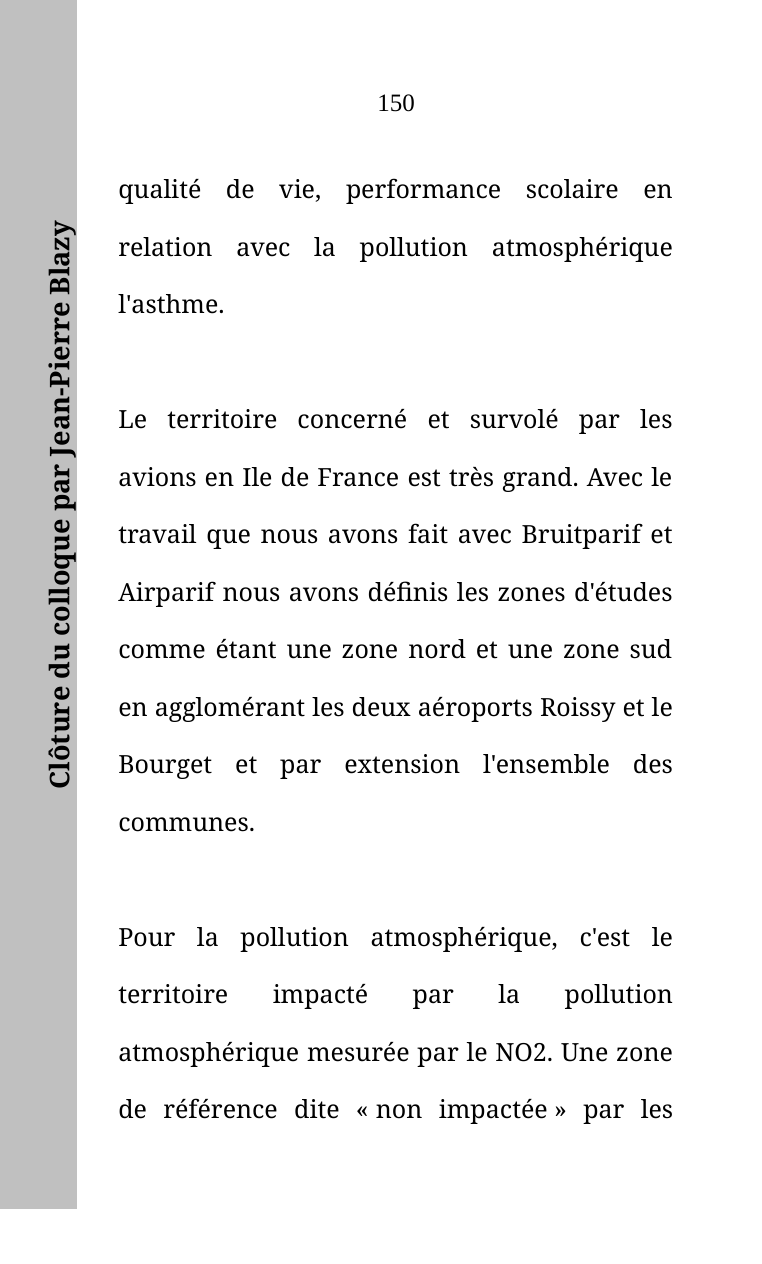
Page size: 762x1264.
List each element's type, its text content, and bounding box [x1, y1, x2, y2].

text qualité de vie, performance scolaire en relation avec la pollution atmosphérique l'asthme. [118, 147, 673, 321]
text Pour la pollution atmosphérique, c'est le territoire impacté par la pollution atmosphérique mesurée par le NO2. Une zone de référence dite « non impactée » par les [118, 896, 673, 1126]
text Clôture du colloque par Jean-Pierre Blazy [0, 187, 77, 789]
text Le territoire concerné et survolé par les avions en Ile de France est très grand. Avec le travail que nous avons fait avec Bruitparif et Airparif nous avons définis les zones d'études comme étant une zone nord et une zone sud en agglomérant les deux aéroports Roissy et le Bourget et par extension l'ensemble des communes. [118, 379, 673, 839]
